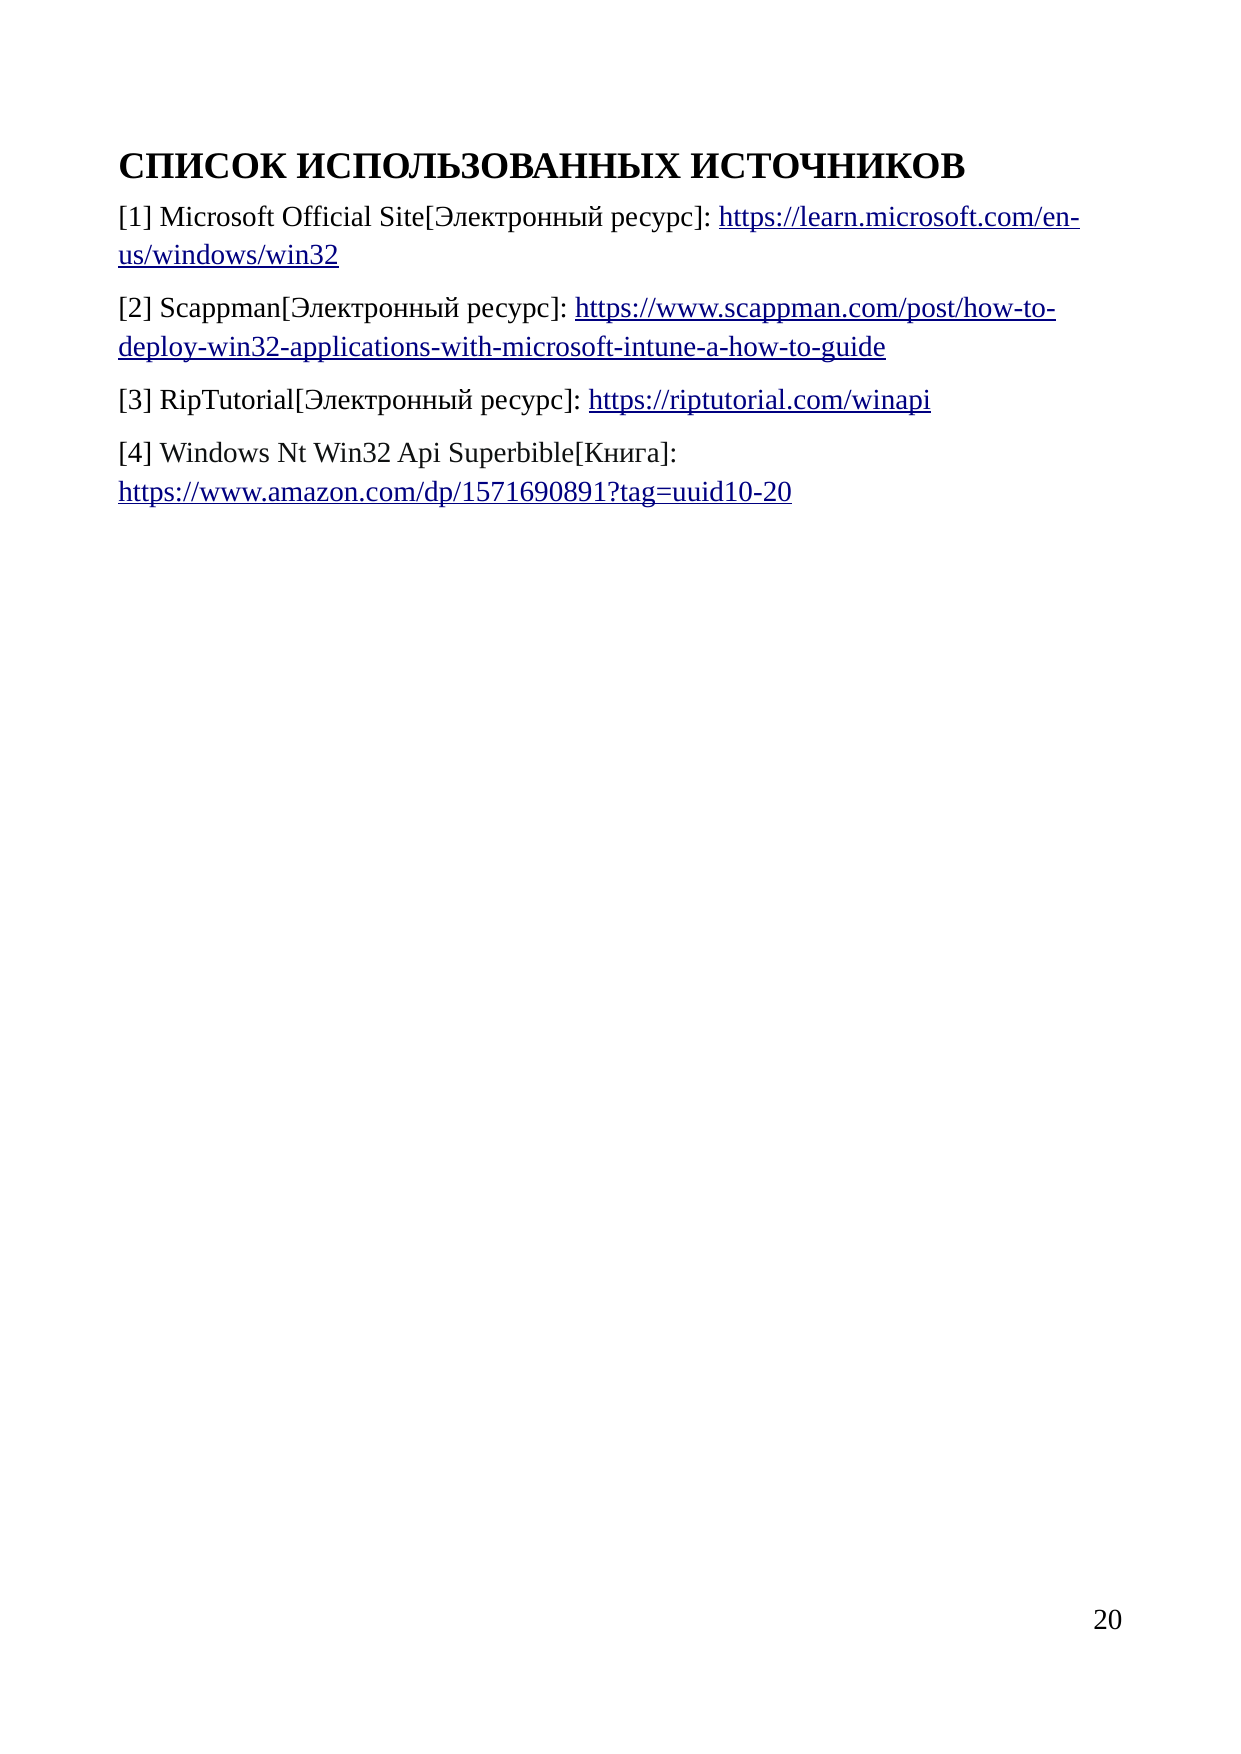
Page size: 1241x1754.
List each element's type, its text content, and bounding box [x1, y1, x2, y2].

subtitle СПИСОК ИСПОЛЬЗОВАННЫХ ИСТОЧНИКОВ [118, 143, 1122, 186]
text [4] Windows Nt Win32 Api Superbible[Книга]: https://www.amazon.com/dp/1571690891?tag=uuid10-20 [118, 435, 1122, 507]
text [3] RipTutorial[Электронный ресурс]: https://riptutorial.com/winapi [118, 382, 1122, 416]
text [1] Microsoft Official Site[Электронный ресурс]: https://learn.microsoft.com/en-us/windows/win32 [118, 199, 1122, 271]
text [2] Scappman[Электронный ресурс]: https://www.scappman.com/post/how-to-deploy-win32-applications-with-microsoft-intune-a-how-to-guide [118, 290, 1122, 362]
